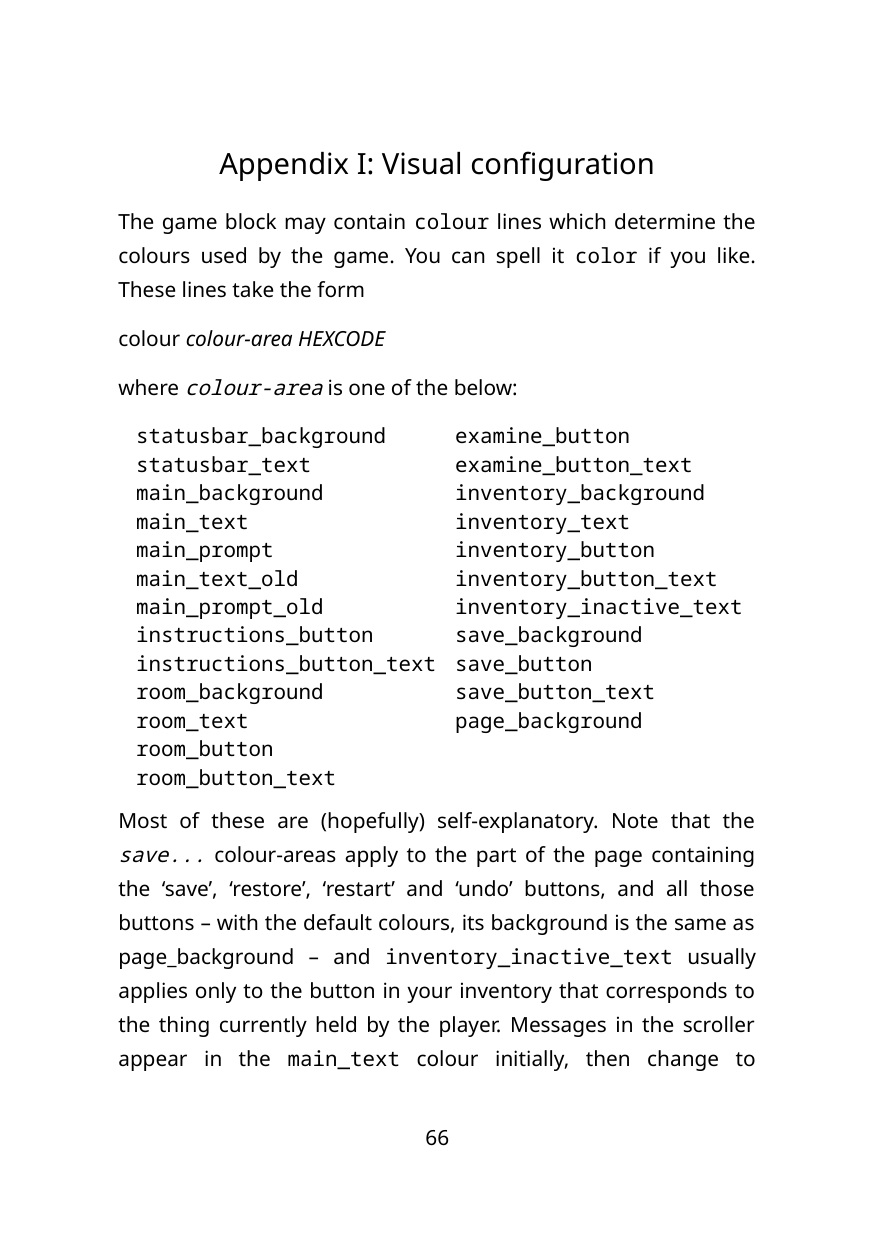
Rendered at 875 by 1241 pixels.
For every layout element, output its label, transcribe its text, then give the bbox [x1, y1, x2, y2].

text main_text [136, 507, 437, 535]
text main_prompt [136, 535, 437, 564]
text inventory_background [455, 478, 756, 507]
text room_button [136, 734, 437, 763]
text examine_button [455, 421, 756, 450]
text inventory_text [455, 507, 756, 535]
text inventory_button_text [455, 564, 756, 592]
text room_text [136, 706, 437, 734]
text save_button_text [455, 677, 756, 706]
text inventory_inactive_text [455, 592, 756, 621]
subtitle Appendix I: Visual configuration [118, 143, 756, 183]
text where colour-area is one of the below: [118, 373, 756, 401]
text instructions_button [136, 621, 437, 649]
text statusbar_background [136, 421, 437, 450]
text save_background [455, 621, 756, 649]
text main_text_old [136, 564, 437, 592]
text main_prompt_old [136, 592, 437, 621]
text examine_button_text [455, 450, 756, 478]
text save_button [455, 649, 756, 677]
text room_background [136, 677, 437, 706]
text statusbar_text [136, 450, 437, 478]
text page_background [455, 706, 756, 734]
text inventory_button [455, 535, 756, 564]
text room_button_text [136, 763, 437, 791]
text instructions_button_text [136, 649, 437, 677]
text main_background [136, 478, 437, 507]
text Most of these are (hopefully) self-explanatory. Note that the save... colour-areas apply to the part of the page containing the ‘save’, ‘restore’, ‘restart’ and ‘undo’ buttons, and all those buttons – with the default colours, its background is the same as page_background – and inventory_inactive_text usually applies only to the button in your inventory that corresponds to the thing currently held by the player. Messages in the scroller appear in the main_text colour initially, then change to [118, 806, 756, 1073]
text The game block may contain colour lines which determine the colours used by the game. You can spell it color if you like. These lines take the form [118, 207, 756, 304]
text colour colour-area HEXCODE [118, 324, 756, 353]
